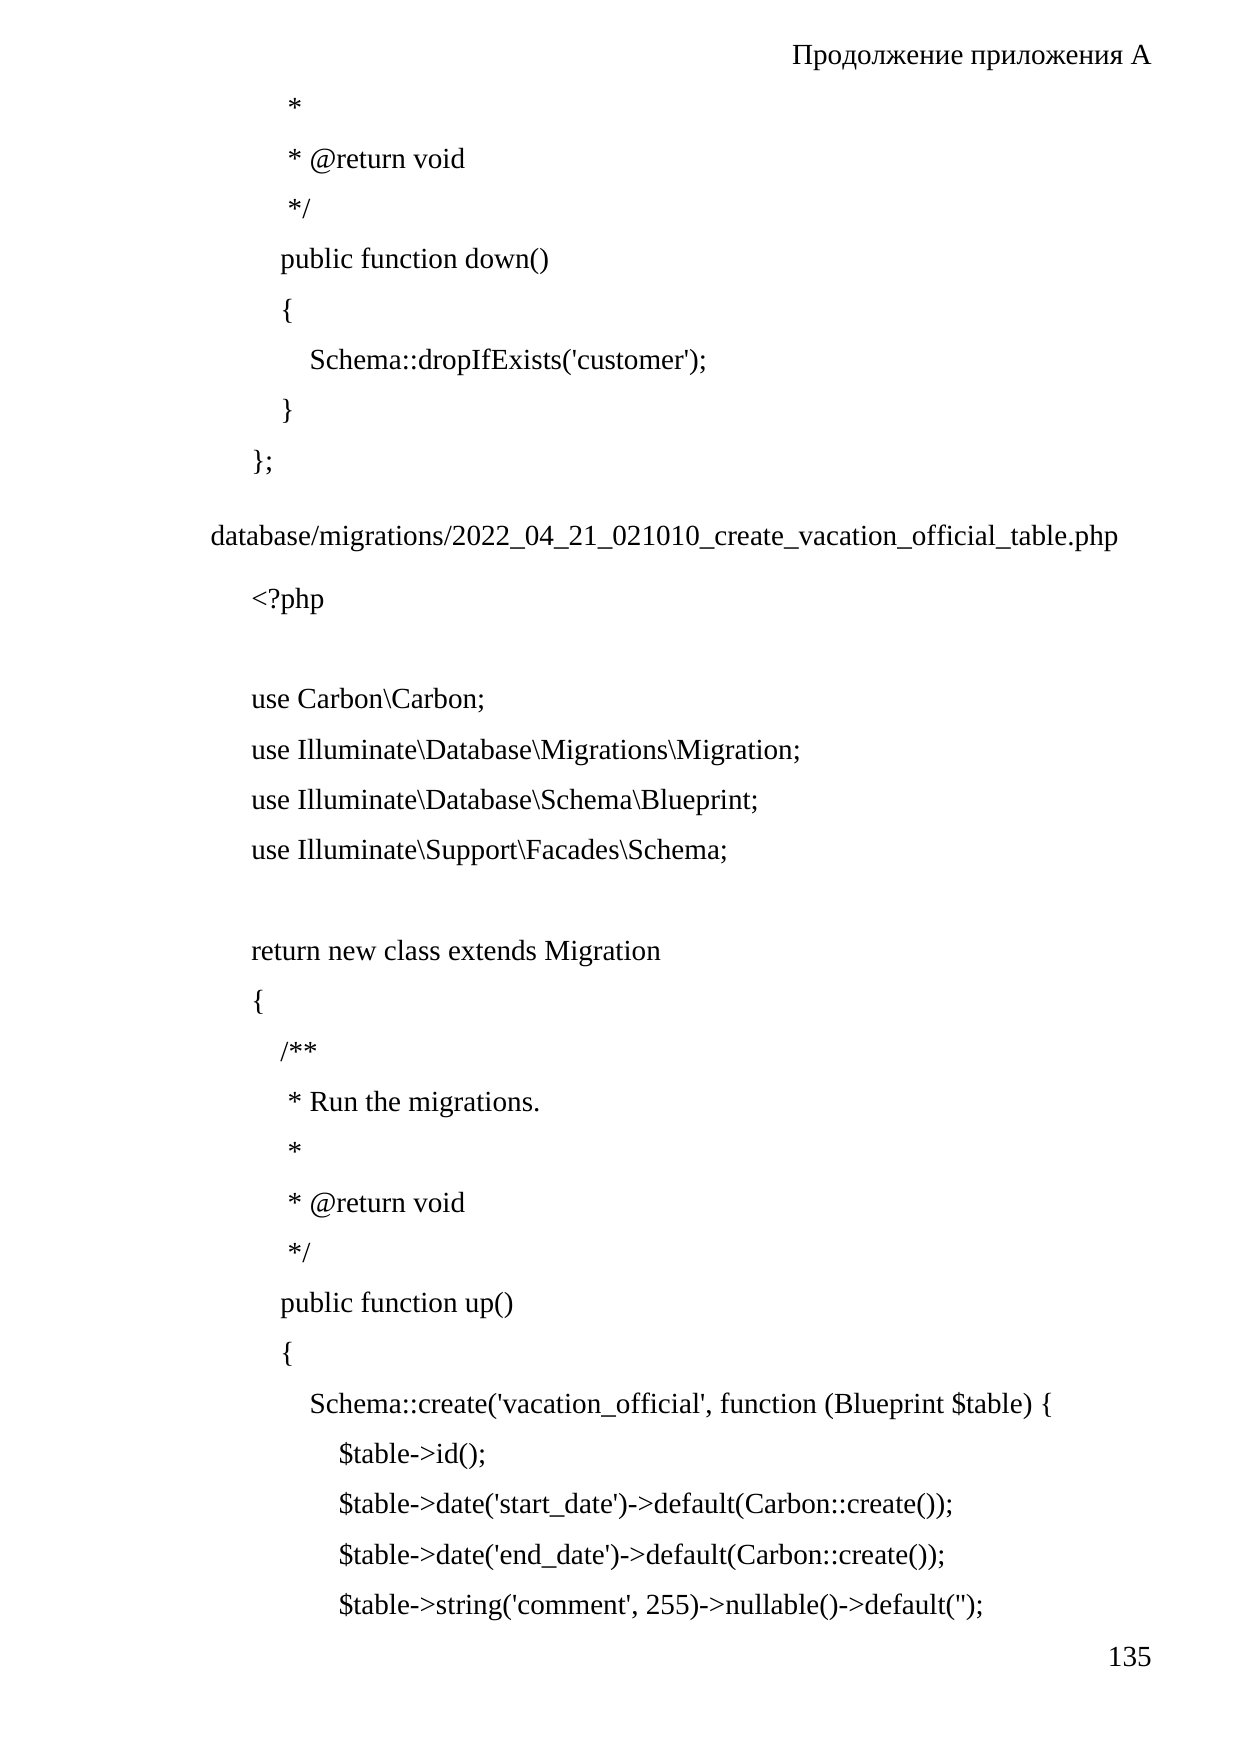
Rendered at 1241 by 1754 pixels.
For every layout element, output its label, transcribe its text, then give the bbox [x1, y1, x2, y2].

text $table->date('end_date')->default(Carbon::create()); [177, 1537, 1152, 1570]
text */ [177, 191, 1152, 225]
text $table->id(); [177, 1436, 1152, 1470]
text return new class extends Migration [177, 933, 1152, 967]
text use Carbon\Carbon; [177, 682, 1152, 715]
text { [177, 983, 1152, 1017]
text $table->date('start_date')->default(Carbon::create()); [177, 1487, 1152, 1520]
text public function up() [177, 1285, 1152, 1319]
text * [177, 1134, 1152, 1168]
text use Illuminate\Database\Migrations\Migration; [177, 732, 1152, 765]
text * Run the migrations. [177, 1084, 1152, 1118]
subtitle database/migrations/2022_04_21_021010_create_vacation_official_table.php [177, 518, 1152, 552]
text { [177, 292, 1152, 325]
text $table->string('comment', 255)->nullable()->default(''); [177, 1587, 1152, 1621]
text use Illuminate\Database\Schema\Blueprint; [177, 782, 1152, 816]
text Schema::create('vacation_official', function (Blueprint $table) { [177, 1386, 1152, 1419]
text Schema::dropIfExists('customer'); [177, 342, 1152, 376]
text <?php [177, 581, 1152, 614]
text * @return void [177, 1185, 1152, 1218]
text /** [177, 1034, 1152, 1067]
text * @return void [177, 141, 1152, 174]
text { [177, 1336, 1152, 1369]
text public function down() [177, 242, 1152, 275]
text */ [177, 1235, 1152, 1268]
text use Illuminate\Support\Facades\Schema; [177, 832, 1152, 866]
text } [177, 392, 1152, 426]
text }; [177, 443, 1152, 476]
text * [177, 91, 1152, 124]
